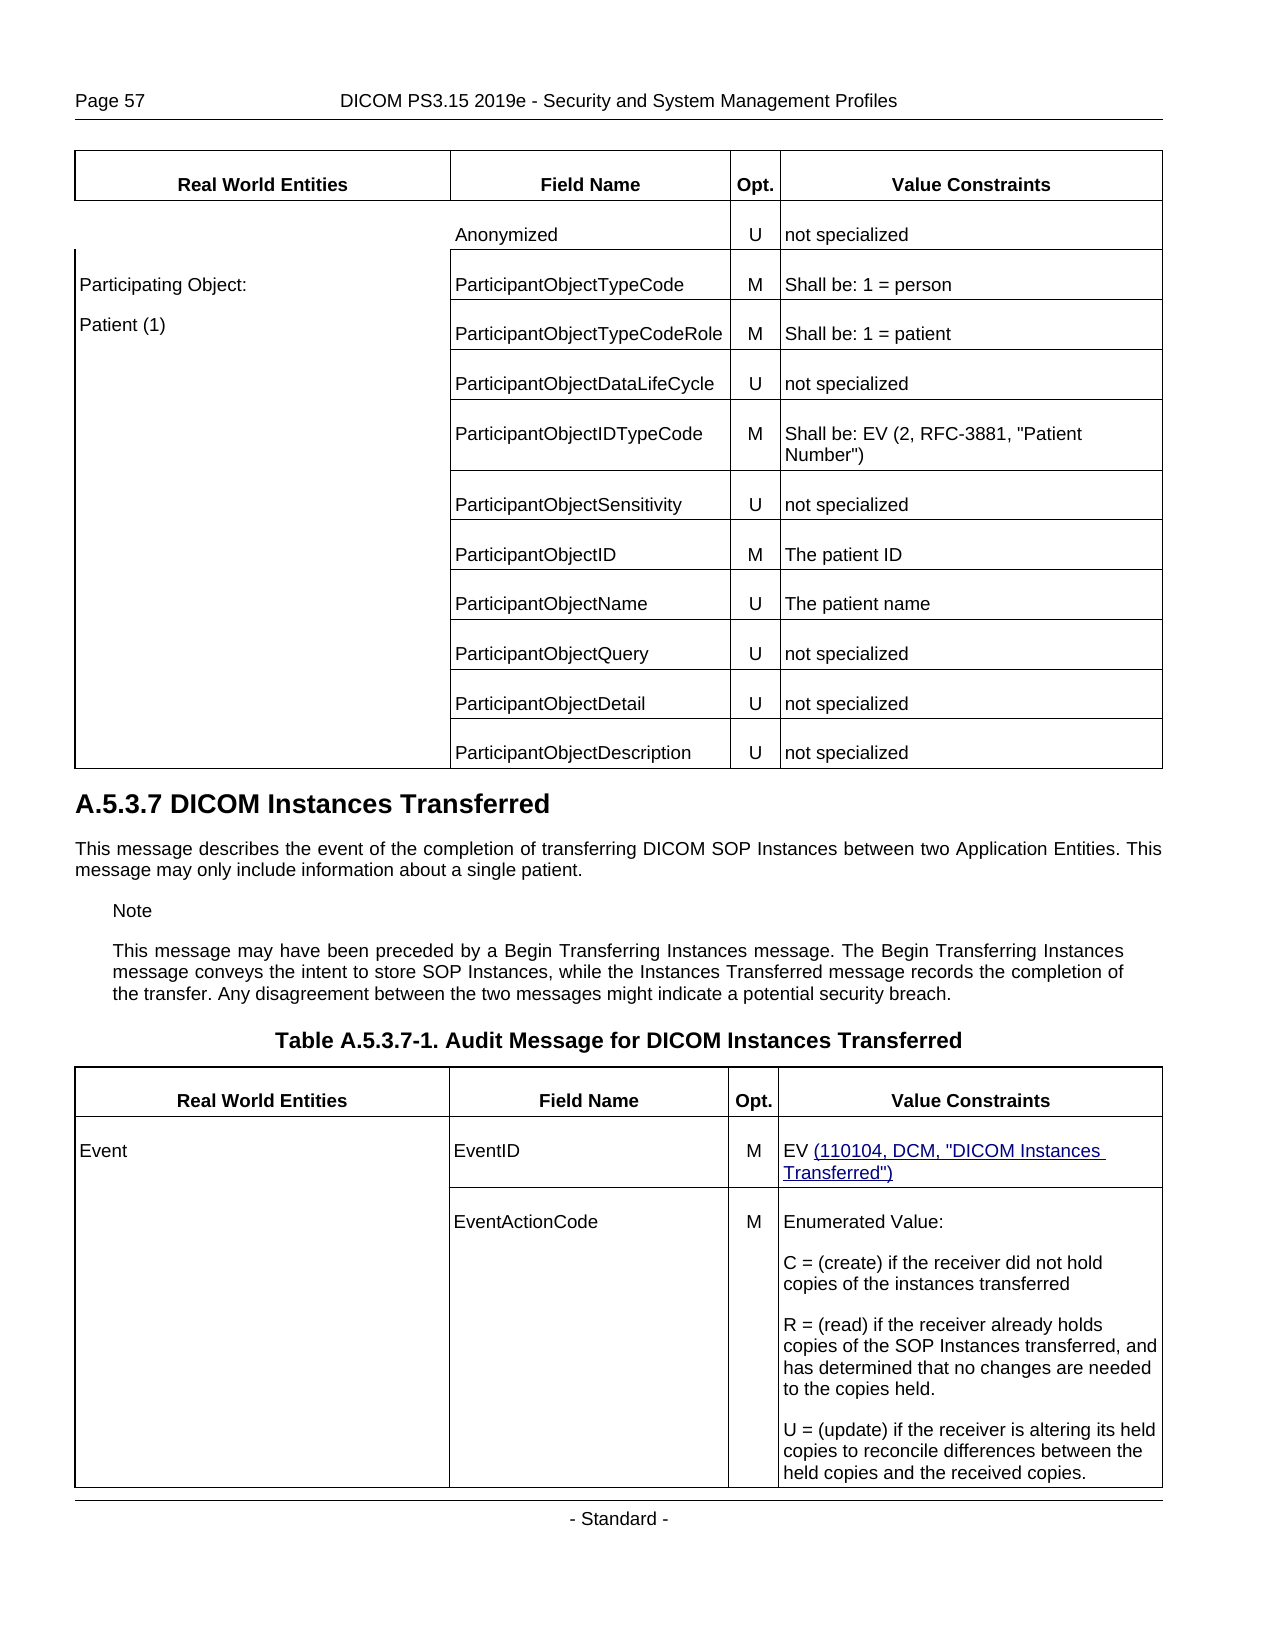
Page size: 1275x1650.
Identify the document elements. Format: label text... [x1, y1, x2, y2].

table_cell U [731, 719, 780, 768]
table_cell ParticipantObjectDetail [451, 670, 730, 718]
table_cell ParticipantObjectTypeCodeRole [451, 300, 730, 349]
table_header Value Constraints [779, 1068, 1162, 1116]
table_cell not specialized [781, 670, 1162, 718]
text Table A.5.3.7-1. Audit Message for DICOM Instances Transferred [75, 1027, 1162, 1053]
table_header Real World Entities [76, 151, 450, 200]
table_header Field Name [451, 151, 730, 200]
table_cell M [731, 300, 780, 349]
table_cell M [729, 1117, 778, 1187]
table_cell U [731, 350, 780, 398]
table_cell Event [76, 1117, 449, 1487]
table_header Opt. [729, 1068, 778, 1116]
table_cell M [731, 520, 780, 569]
table_header Field Name [450, 1068, 728, 1116]
table_cell U [731, 471, 780, 519]
table_cell not specialized [781, 620, 1162, 668]
text A.5.3.7 DICOM Instances Transferred [75, 788, 1162, 819]
table_cell ParticipantObjectName [451, 570, 730, 619]
table_cell U [731, 670, 780, 718]
table_cell not specialized [781, 201, 1162, 249]
table_cell ParticipantObjectTypeCode [451, 250, 730, 299]
table_cell M [729, 1188, 778, 1487]
table_cell The patient ID [781, 520, 1162, 569]
text Note [112, 899, 1125, 921]
table_cell U [731, 201, 780, 249]
table_cell Anonymized [451, 201, 730, 249]
table_cell Shall be: 1 = person [781, 250, 1162, 299]
table_cell U [731, 570, 780, 619]
table_cell M [731, 250, 780, 299]
table_cell not specialized [781, 719, 1162, 768]
table_cell U [731, 620, 780, 668]
table_cell not specialized [781, 471, 1162, 519]
table_cell The patient name [781, 570, 1162, 619]
table_cell ParticipantObjectQuery [451, 620, 730, 668]
table_cell M [731, 400, 780, 470]
table_cell Enumerated Value: C = (create) if the receiver did not hold copies of the instances transferred R = (read) if the receiver already holds copies of the SOP Instances transferred, and has determined that no changes are needed to the copies held. U = (update) if the receiver is altering its held copies to reconcile differences between the held copies and the received copies. [779, 1188, 1162, 1487]
table_cell EV (110104, DCM, "DICOM Instances Transferred") [779, 1117, 1162, 1187]
table_header Opt. [731, 151, 780, 200]
text This message describes the event of the completion of transferring DICOM SOP Instances between two Application Entities. This message may only include information about a single patient. [75, 838, 1162, 881]
text This message may have been preceded by a Begin Transferring Instances message. The Begin Transferring Instances message conveys the intent to store SOP Instances, while the Instances Transferred message records the completion of the transfer. Any disagreement between the two messages might indicate a potential security breach. [112, 940, 1125, 1004]
table_cell Participating Object: Patient (1) [76, 249, 450, 768]
table_header Real World Entities [76, 1068, 449, 1116]
table_cell ParticipantObjectDataLifeCycle [451, 350, 730, 398]
table_cell Shall be: EV (2, RFC-3881, "Patient Number") [781, 400, 1162, 470]
table_cell not specialized [781, 350, 1162, 398]
table_cell EventID [450, 1117, 728, 1187]
table_cell ParticipantObjectIDTypeCode [451, 400, 730, 470]
table_cell ParticipantObjectDescription [451, 719, 730, 768]
table_cell EventActionCode [450, 1188, 728, 1487]
table_cell ParticipantObjectID [451, 520, 730, 569]
table_cell ParticipantObjectSensitivity [451, 471, 730, 519]
table_header Value Constraints [781, 151, 1162, 200]
table_cell Shall be: 1 = patient [781, 300, 1162, 349]
